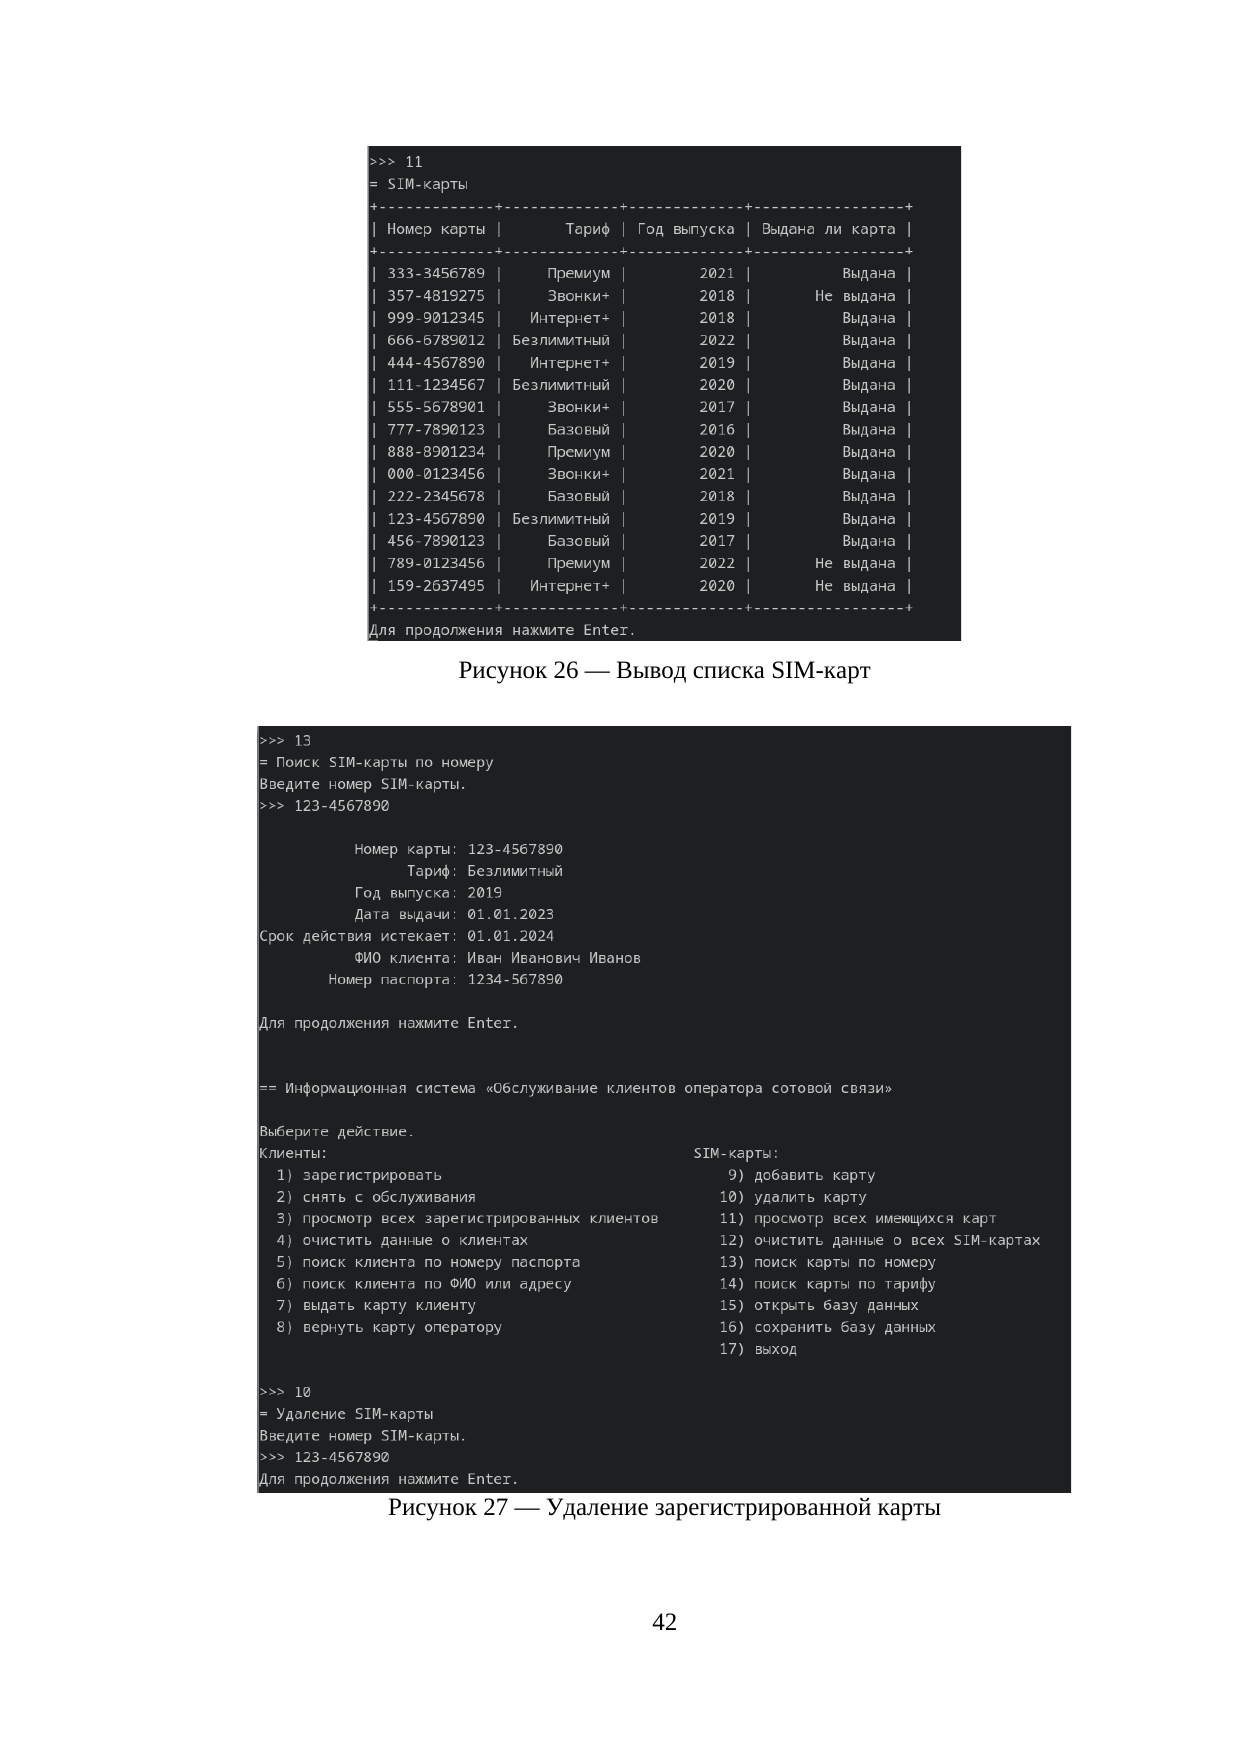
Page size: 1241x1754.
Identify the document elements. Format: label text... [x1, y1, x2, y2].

text Рисунок 27 — Удаление зарегистрированной карты [177, 1493, 1152, 1521]
picture [257, 726, 1072, 1493]
picture [367, 146, 962, 641]
text Рисунок 26 — Вывод списка SIM-карт [177, 641, 1152, 684]
